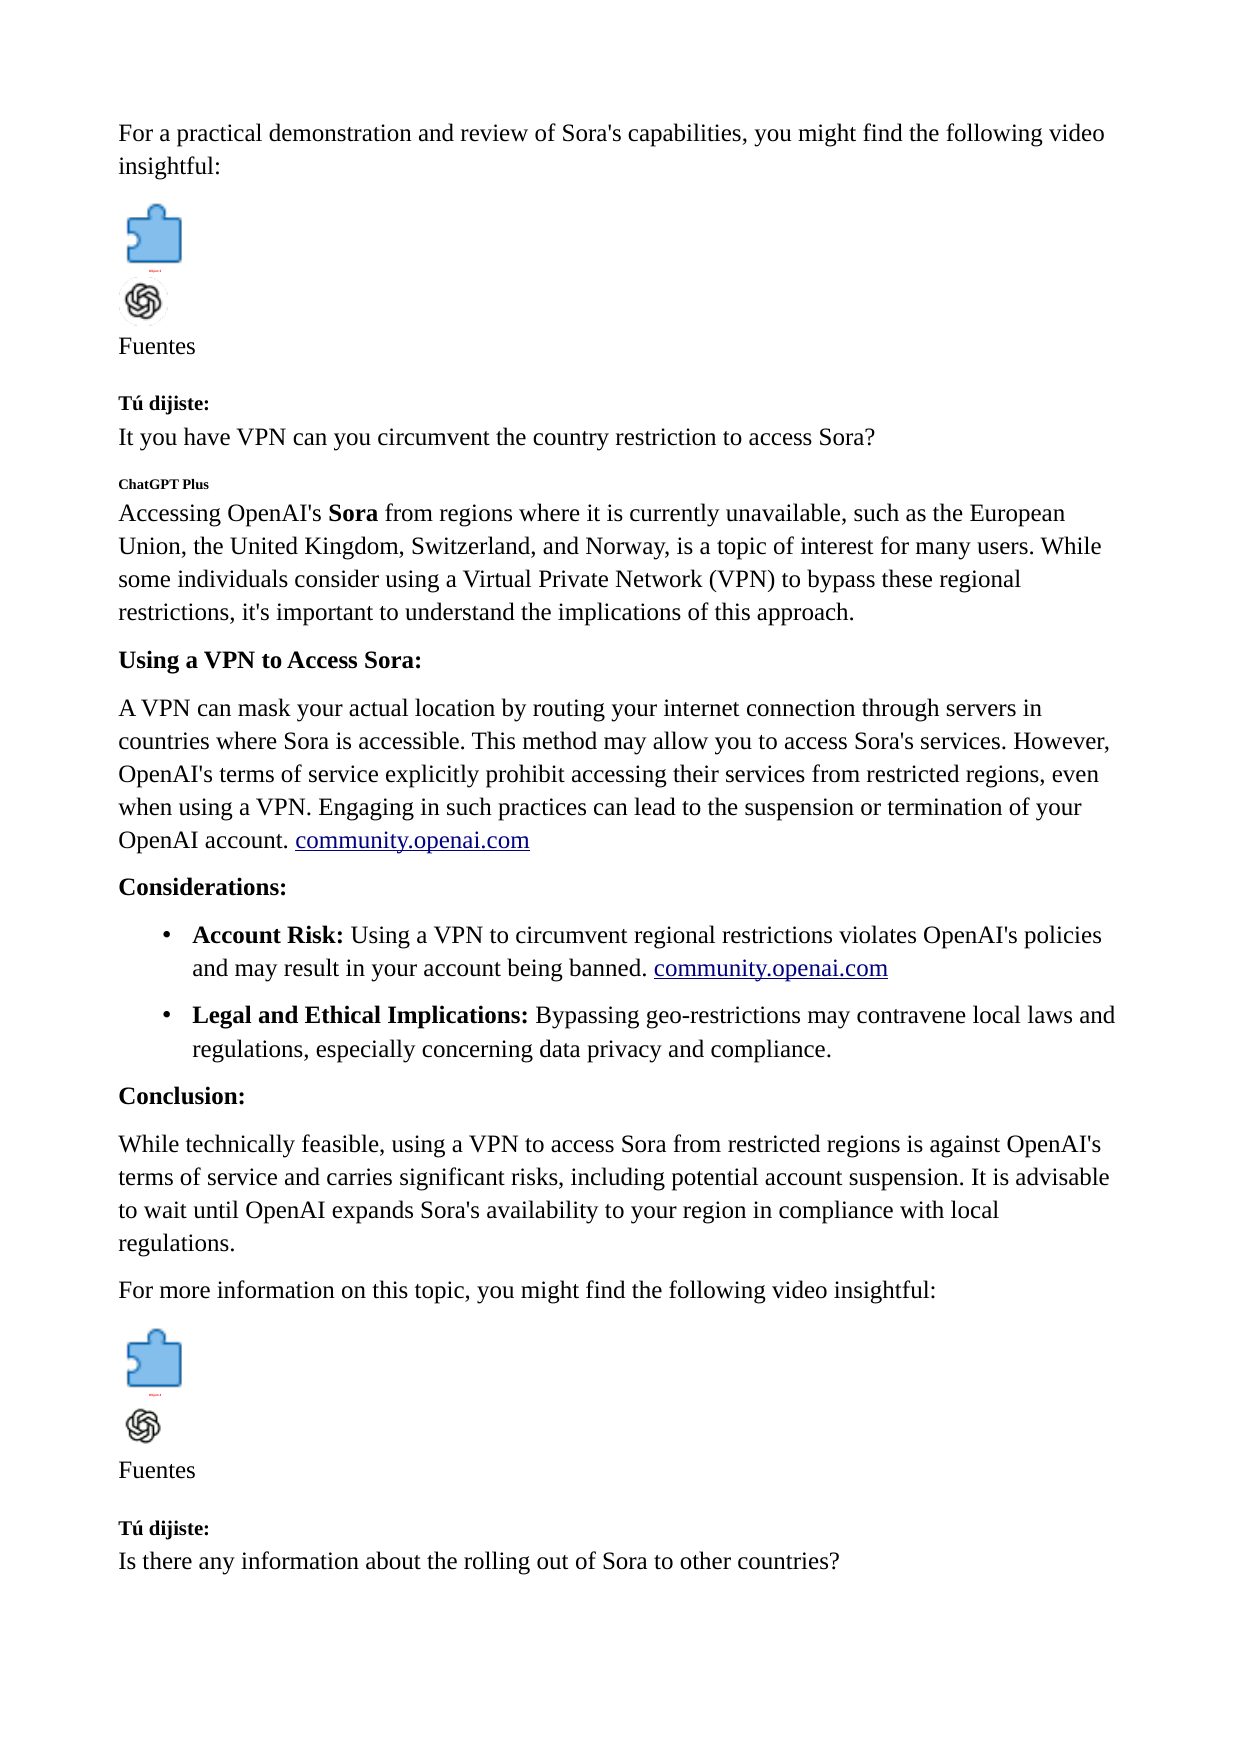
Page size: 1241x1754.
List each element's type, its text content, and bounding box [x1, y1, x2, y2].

list Account Risk: Using a VPN to circumvent regional restrictions violates OpenAI's policies and may result in your account being banned. community.openai.com [162, 920, 1122, 982]
text For more information on this topic, you might find the following video insightful: [118, 1276, 1122, 1304]
text Accessing OpenAI's Sora from regions where it is currently unavailable, such as the European Union, the United Kingdom, Switzerland, and Norway, is a topic of interest for many users. While some individuals consider using a Virtual Private Network (VPN) to bypass these regional restrictions, it's important to understand the implications of this approach. [118, 498, 1122, 626]
text Considerations: [118, 872, 1122, 901]
text Fuentes [118, 331, 1122, 360]
text A VPN can mask your actual location by routing your internet connection through servers in countries where Sora is accessible. This method may allow you to access Sora's services. However, OpenAI's terms of service explicitly prohibit accessing their services from restricted regions, even when using a VPN. Engaging in such practices can lead to the suspension or termination of your OpenAI account. community.openai.com [118, 693, 1122, 853]
picture [118, 276, 169, 327]
list Legal and Ethical Implications: Bypassing geo-restrictions may contravene local laws and regulations, especially concerning data privacy and compliance. [162, 1001, 1122, 1062]
text It you have VPN can you circumvent the country restriction to access Sora? [118, 422, 1122, 450]
text Using a VPN to Access Sora: [118, 645, 1122, 674]
text Fuentes [118, 1456, 1122, 1484]
picture [118, 1401, 169, 1452]
text Conclusion: [118, 1081, 1122, 1110]
subtitle Tú dijiste: [118, 391, 1122, 415]
text While technically feasible, using a VPN to access Sora from restricted regions is against OpenAI's terms of service and carries significant risks, including potential account suspension. It is advisable to wait until OpenAI expands Sora's availability to your region in compliance with local regulations. [118, 1129, 1122, 1257]
text Is there any information about the rolling out of Sora to other countries? [118, 1546, 1122, 1575]
subtitle ChatGPT Plus [118, 475, 1122, 492]
subtitle Tú dijiste: [118, 1516, 1122, 1540]
text For a practical demonstration and review of Sora's capabilities, you might find the following video insightful: [118, 118, 1122, 180]
